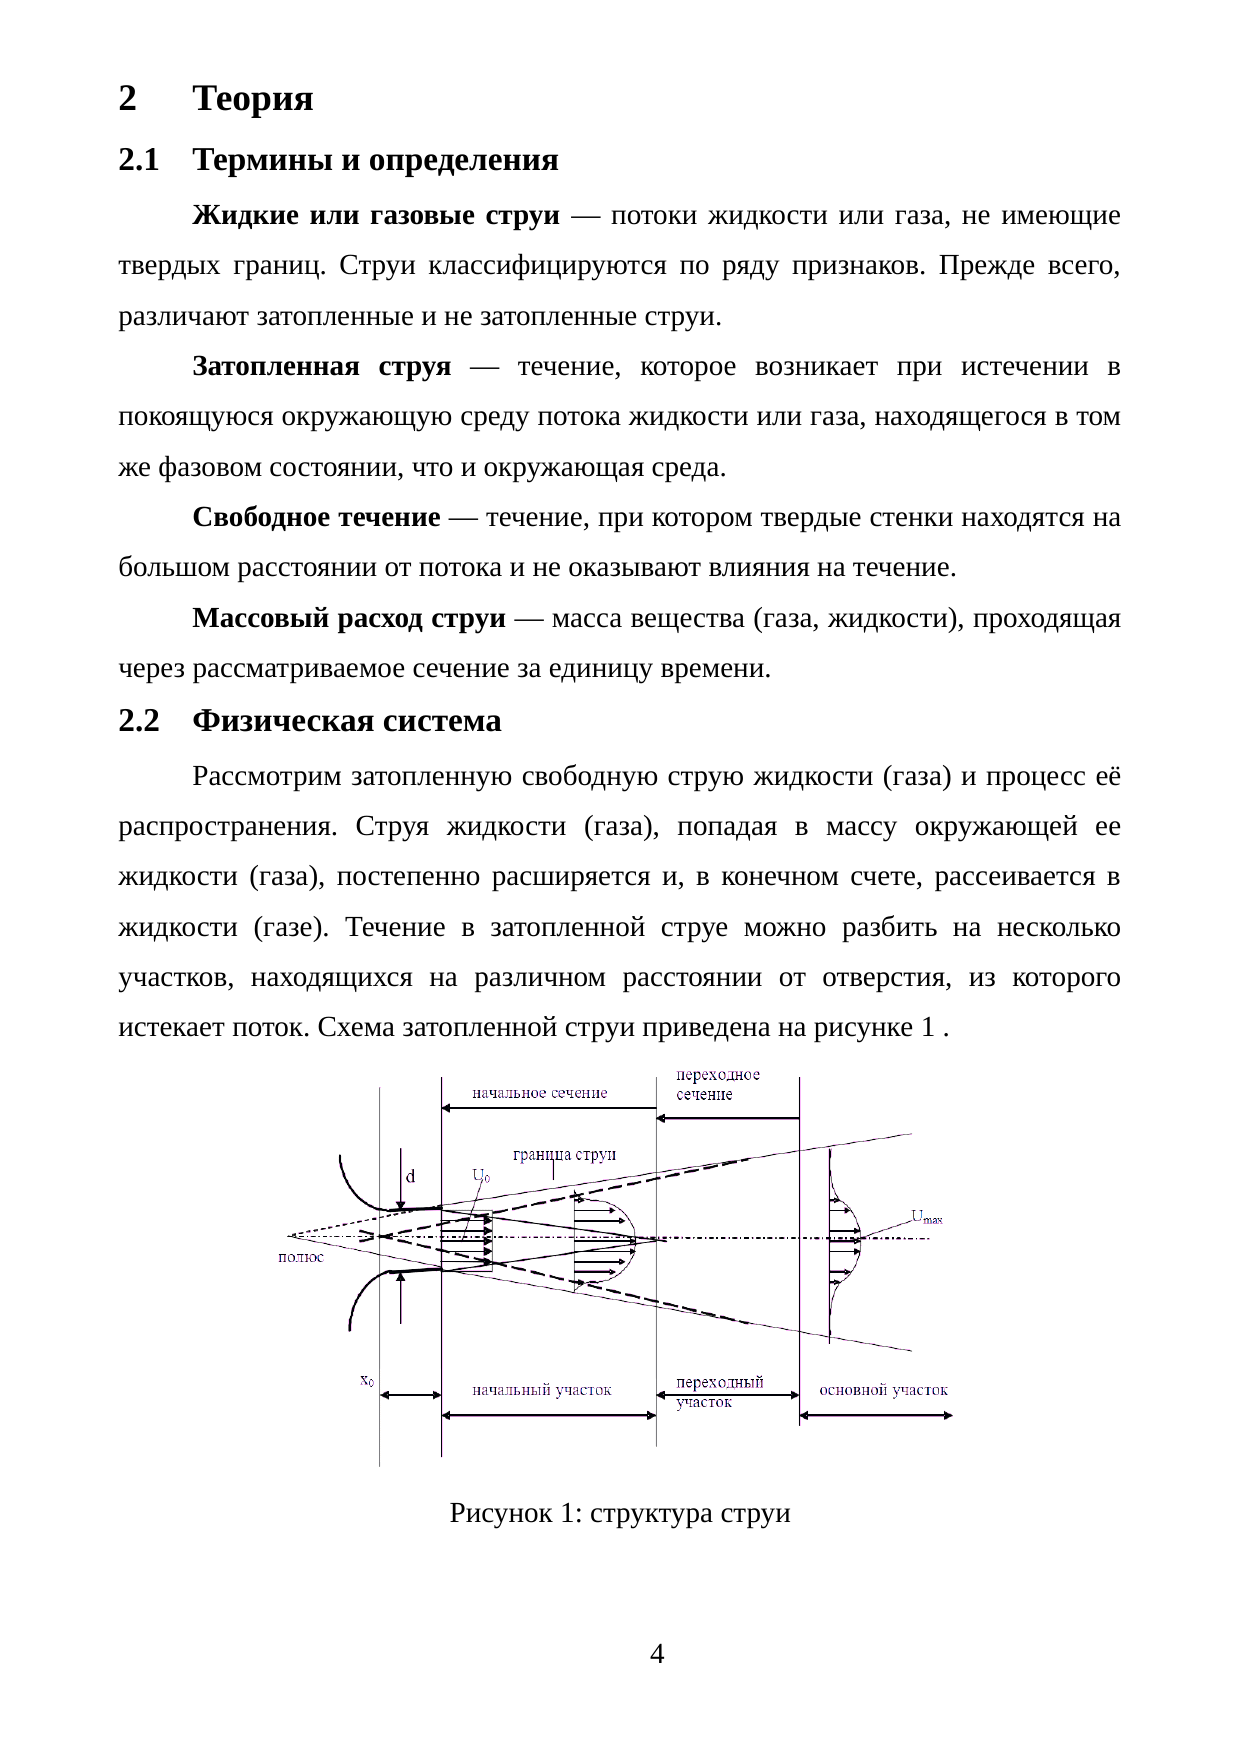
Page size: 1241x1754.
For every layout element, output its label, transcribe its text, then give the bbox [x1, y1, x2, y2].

picture [267, 1059, 973, 1467]
text Рассмотрим затопленную свободную струю жидкости (газа) и процесс её распространения. Струя жидкости (газа), попадая в массу окружающей ее жидкости (газа), постепенно расширяется и, в конечном счете, рассеивается в жидкости (газе). Течение в затопленной струе можно разбить на несколько участков, находящихся на различном расстоянии от отверстия, из которого истекает поток. Схема затопленной струи приведена на рисунке 1 . [118, 758, 1122, 1043]
text Свободное течение — течение, при котором твердые стенки находятся на большом расстоянии от потока и не оказывают влияния на течение. [118, 499, 1122, 583]
subtitle Термины и определения [118, 140, 1122, 178]
text Затопленная струя — течение, которое возникает при истечении в покоящуюся окружающую среду потока жидкости или газа, находящегося в том же фазовом состоянии, что и окружающая среда. [118, 348, 1122, 482]
subtitle Физическая система [118, 700, 1122, 739]
text Рисунок 1: структура струи [118, 1495, 1122, 1529]
text Жидкие или газовые струи — потоки жидкости или газа, не имеющие твердых границ. Струи классифицируются по ряду признаков. Прежде всего, различают затопленные и не затопленные струи. [118, 197, 1122, 331]
subtitle Теория [118, 75, 1122, 118]
text Массовый расход струи — масса вещества (газа, жидкости), проходящая через рассматриваемое сечение за единицу времени. [118, 600, 1122, 683]
